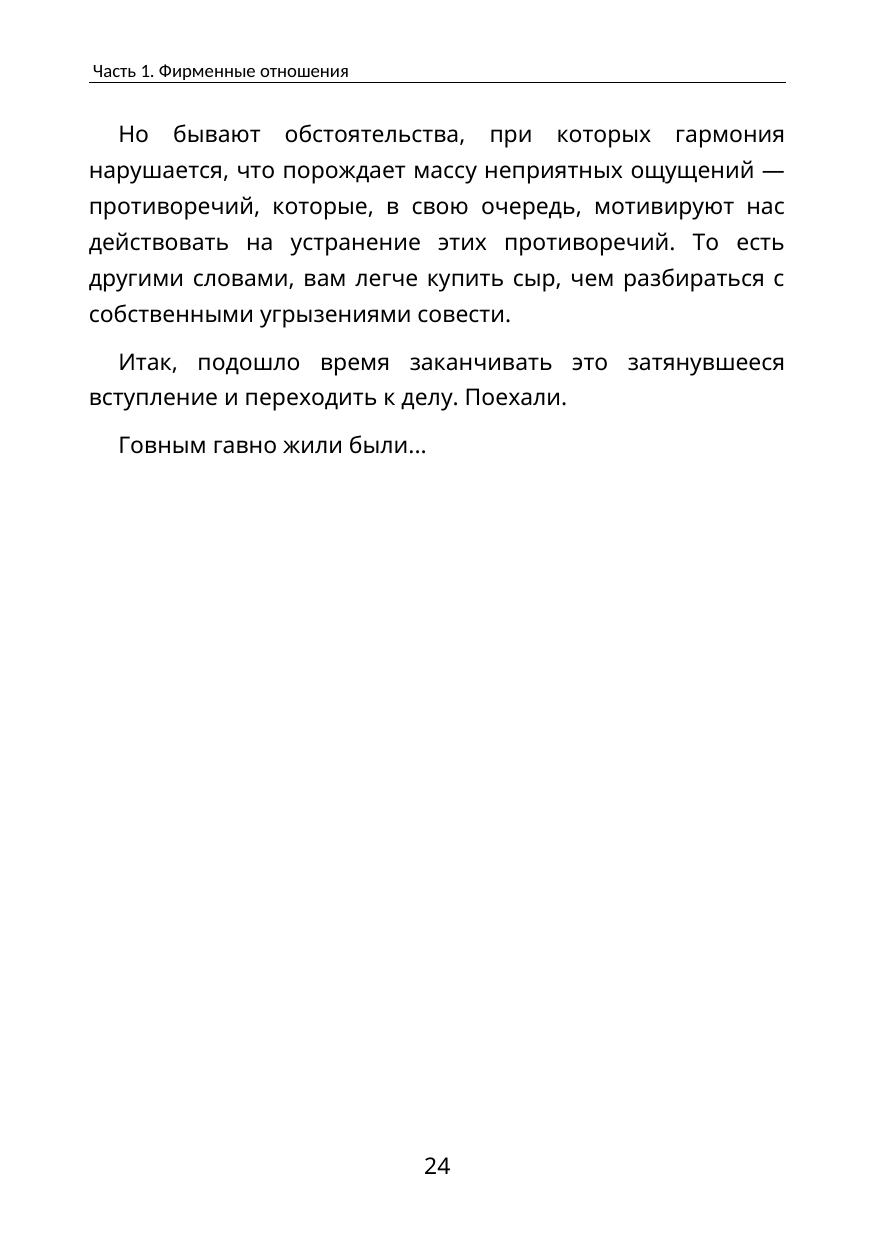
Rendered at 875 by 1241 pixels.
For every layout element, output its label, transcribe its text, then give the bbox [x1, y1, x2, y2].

text Но бывают обстоятельства, при которых гармония нарушается, что порождает массу неприятных ощущений — противоречий, которые, в свою очередь, мотивируют нас действовать на устранение этих противоречий. То есть другими словами, вам легче купить сыр, чем разбираться с собственными угрызениями совести. [88, 118, 786, 329]
text Говным гавно жили были... [88, 429, 786, 460]
text Итак, подошло время заканчивать это затянувшееся вступление и переходить к делу. Поехали. [88, 345, 786, 413]
